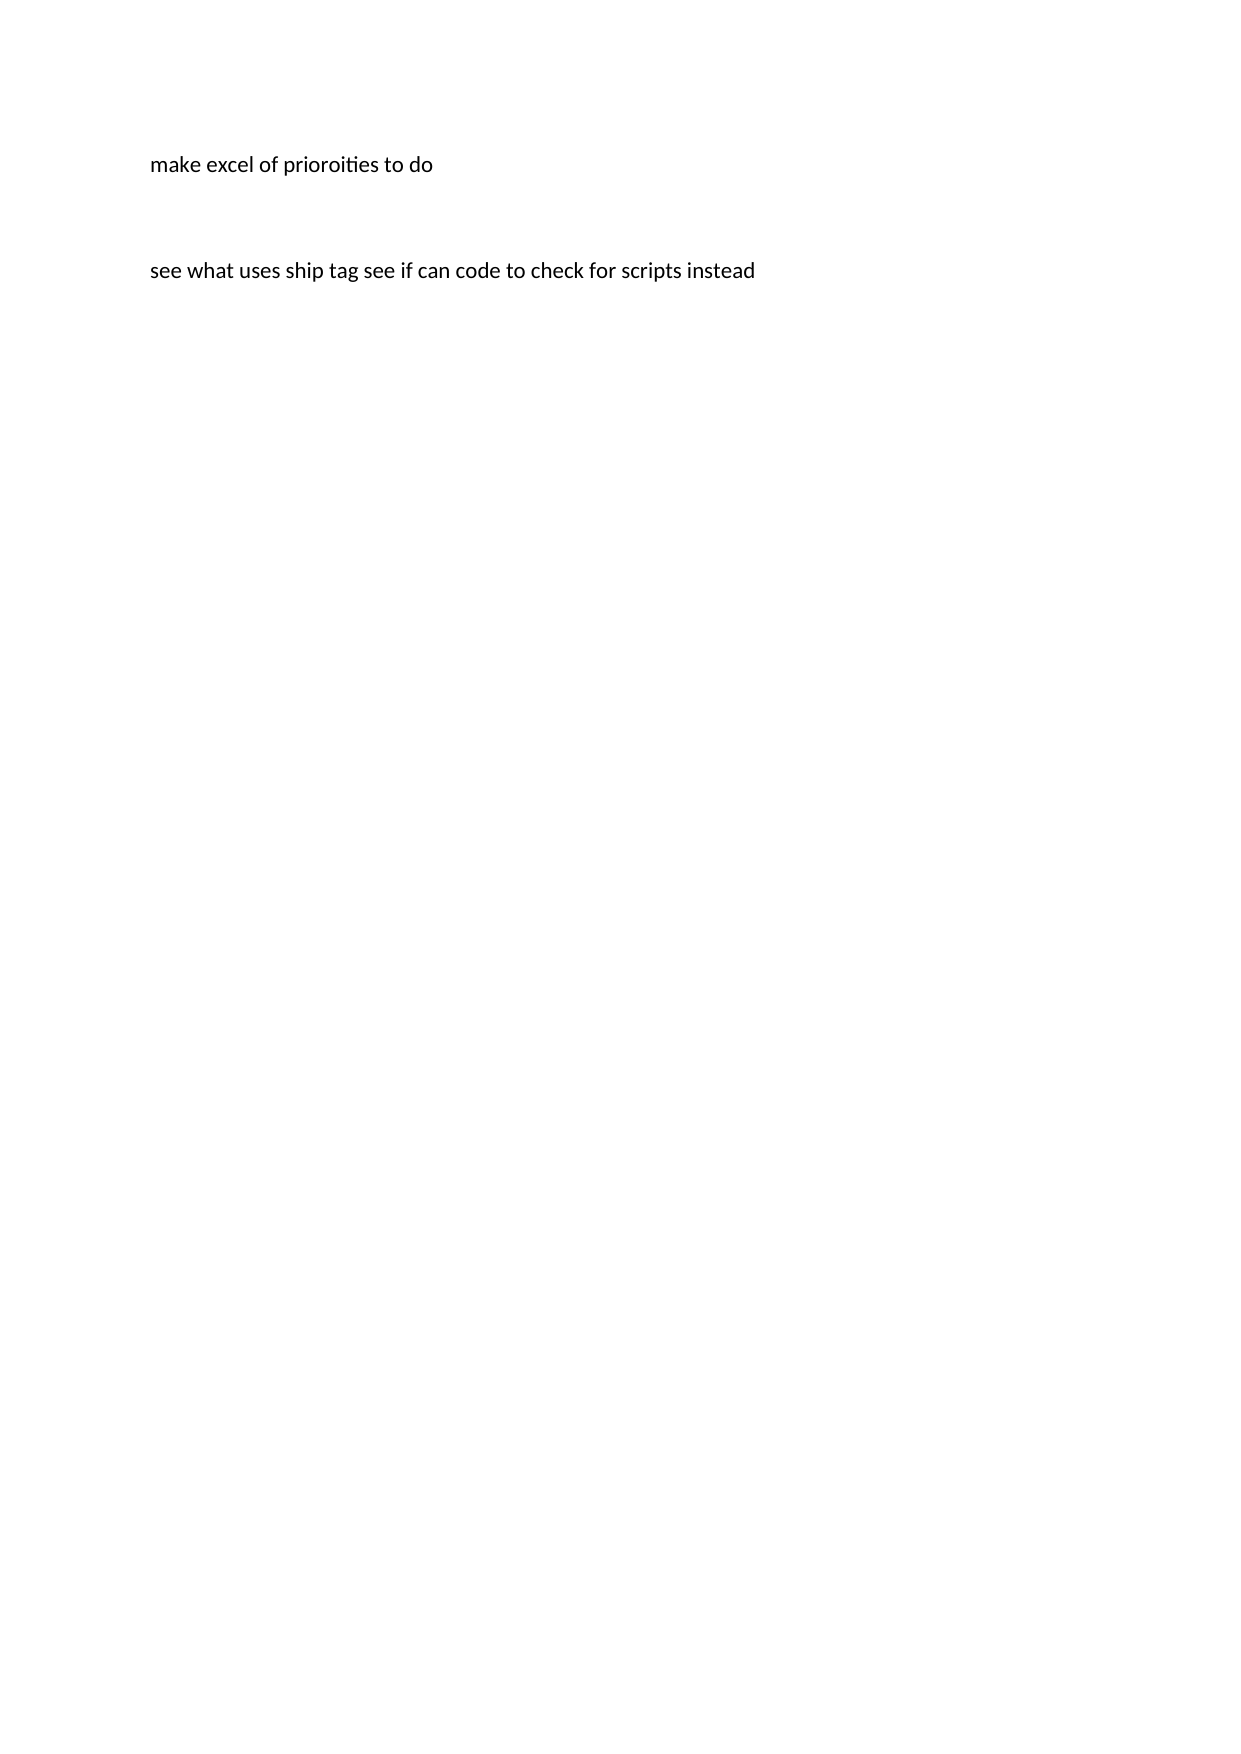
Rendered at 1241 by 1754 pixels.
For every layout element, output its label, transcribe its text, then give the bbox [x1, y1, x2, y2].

text see what uses ship tag see if can code to check for scripts instead [150, 256, 1090, 284]
text make excel of prioroities to do [150, 150, 1090, 178]
